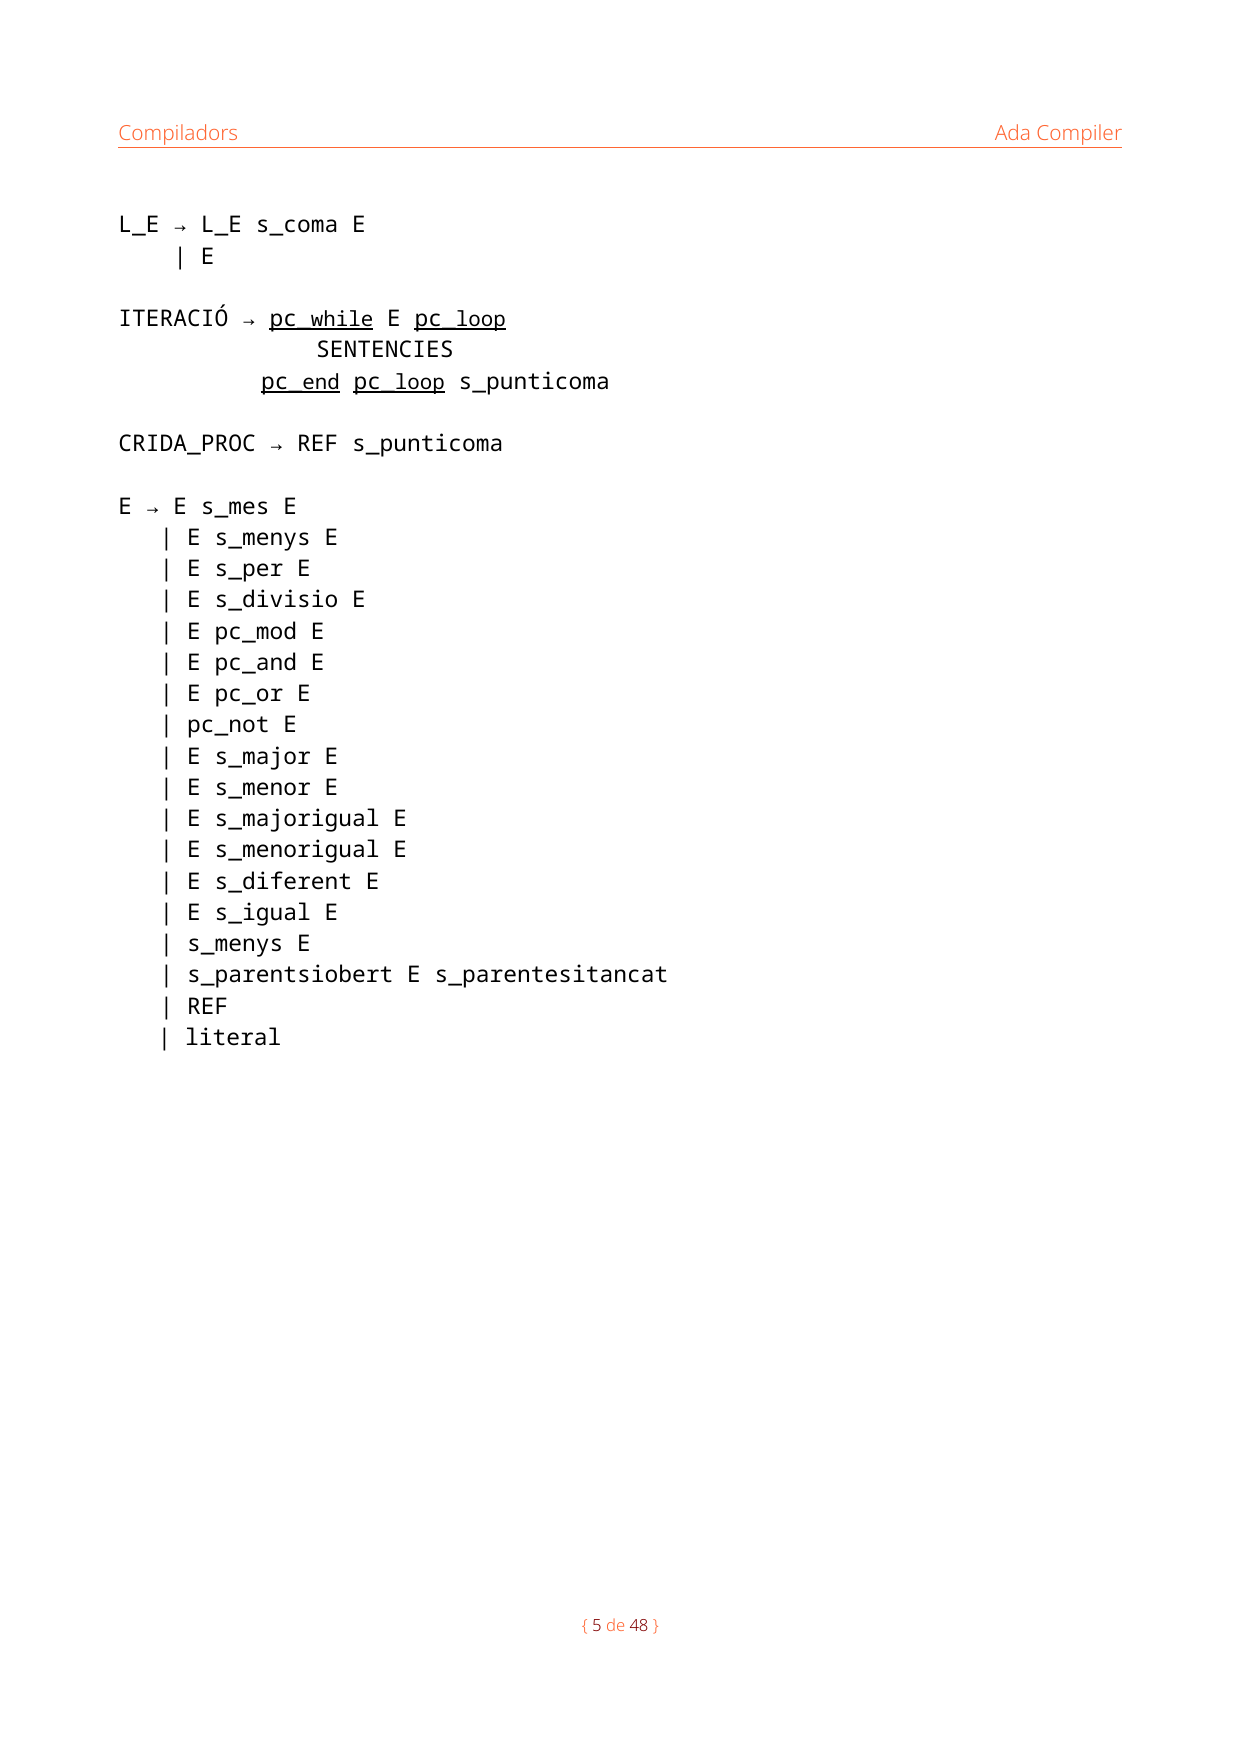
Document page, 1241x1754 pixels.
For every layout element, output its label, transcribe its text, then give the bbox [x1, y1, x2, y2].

text | E pc_mod E [118, 614, 1122, 646]
text | E pc_or E [118, 677, 1122, 708]
text E → E s_mes E [118, 489, 1122, 521]
text | E s_per E [118, 552, 1122, 583]
text | literal [130, 1021, 1122, 1052]
text | REF [118, 989, 1122, 1021]
text CRIDA_PROC → REF s_punticoma [118, 427, 1122, 458]
text | E s_igual E [118, 896, 1122, 927]
text | E s_menorigual E [118, 833, 1122, 864]
text | E s_menor E [118, 771, 1122, 802]
text | E s_majorigual E [118, 802, 1122, 833]
text | E s_menys E [118, 521, 1122, 552]
text | s_parentsiobert E s_parentesitancat [118, 958, 1122, 989]
text | s_menys E [118, 927, 1122, 958]
text ITERACIÓ → pc_while E pc_loop [118, 302, 1122, 333]
text | E s_divisio E [118, 583, 1122, 614]
text | E s_diferent E [118, 864, 1122, 896]
text | E [118, 239, 1122, 271]
text SENTENCIES [118, 333, 1122, 364]
text | pc_not E [118, 708, 1122, 739]
text pc_end pc_loop s_punticoma [118, 364, 1122, 396]
text | E s_major E [118, 739, 1122, 771]
text | E pc_and E [118, 646, 1122, 677]
text L_E → L_E s_coma E [118, 208, 1122, 239]
